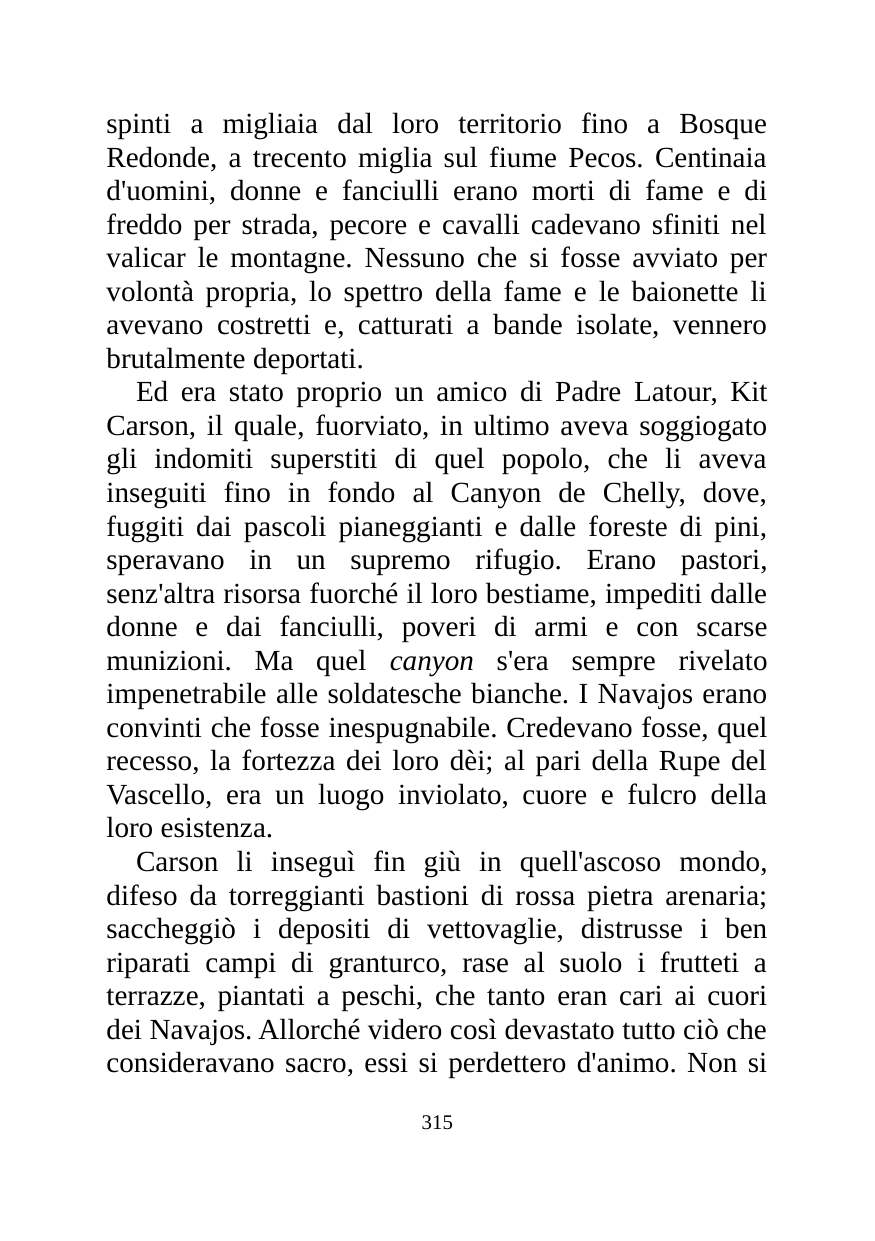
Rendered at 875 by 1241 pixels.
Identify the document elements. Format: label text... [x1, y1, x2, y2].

text spinti a migliaia dal loro territorio fino a Bosque Redonde, a trecento miglia sul fiume Pecos. Centinaia d'uomini, donne e fanciulli erano morti di fame e di freddo per strada, pecore e cavalli cadevano sfiniti nel valicar le montagne. Nessuno che si fosse avviato per volontà propria, lo spettro della fame e le baionette li avevano costretti e, catturati a bande isolate, vennero brutalmente deportati. [106, 106, 768, 374]
text Ed era stato proprio un amico di Padre Latour, Kit Carson, il quale, fuorviato, in ultimo aveva soggiogato gli indomiti superstiti di quel popolo, che li aveva inseguiti fino in fondo al Canyon de Chelly, dove, fuggiti dai pascoli pianeggianti e dalle foreste di pini, speravano in un supremo rifugio. Erano pastori, senz'altra risorsa fuorché il loro bestiame, impediti dalle donne e dai fanciulli, poveri di armi e con scarse munizioni. Ma quel canyon s'era sempre rivelato impenetrabile alle soldatesche bianche. I Navajos erano convinti che fosse inespugnabile. Credevano fosse, quel recesso, la fortezza dei loro dèi; al pari della Rupe del Vascello, era un luogo inviolato, cuore e fulcro della loro esistenza. [106, 374, 768, 844]
text Carson li inseguì fin giù in quell'ascoso mondo, difeso da torreggianti bastioni di rossa pietra arenaria; saccheggiò i depositi di vettovaglie, distrusse i ben riparati campi di granturco, rase al suolo i frutteti a terrazze, piantati a peschi, che tanto eran cari ai cuori dei Navajos. Allorché videro così devastato tutto ciò che consideravano sacro, essi si perdettero d'animo. Non si [106, 844, 768, 1079]
